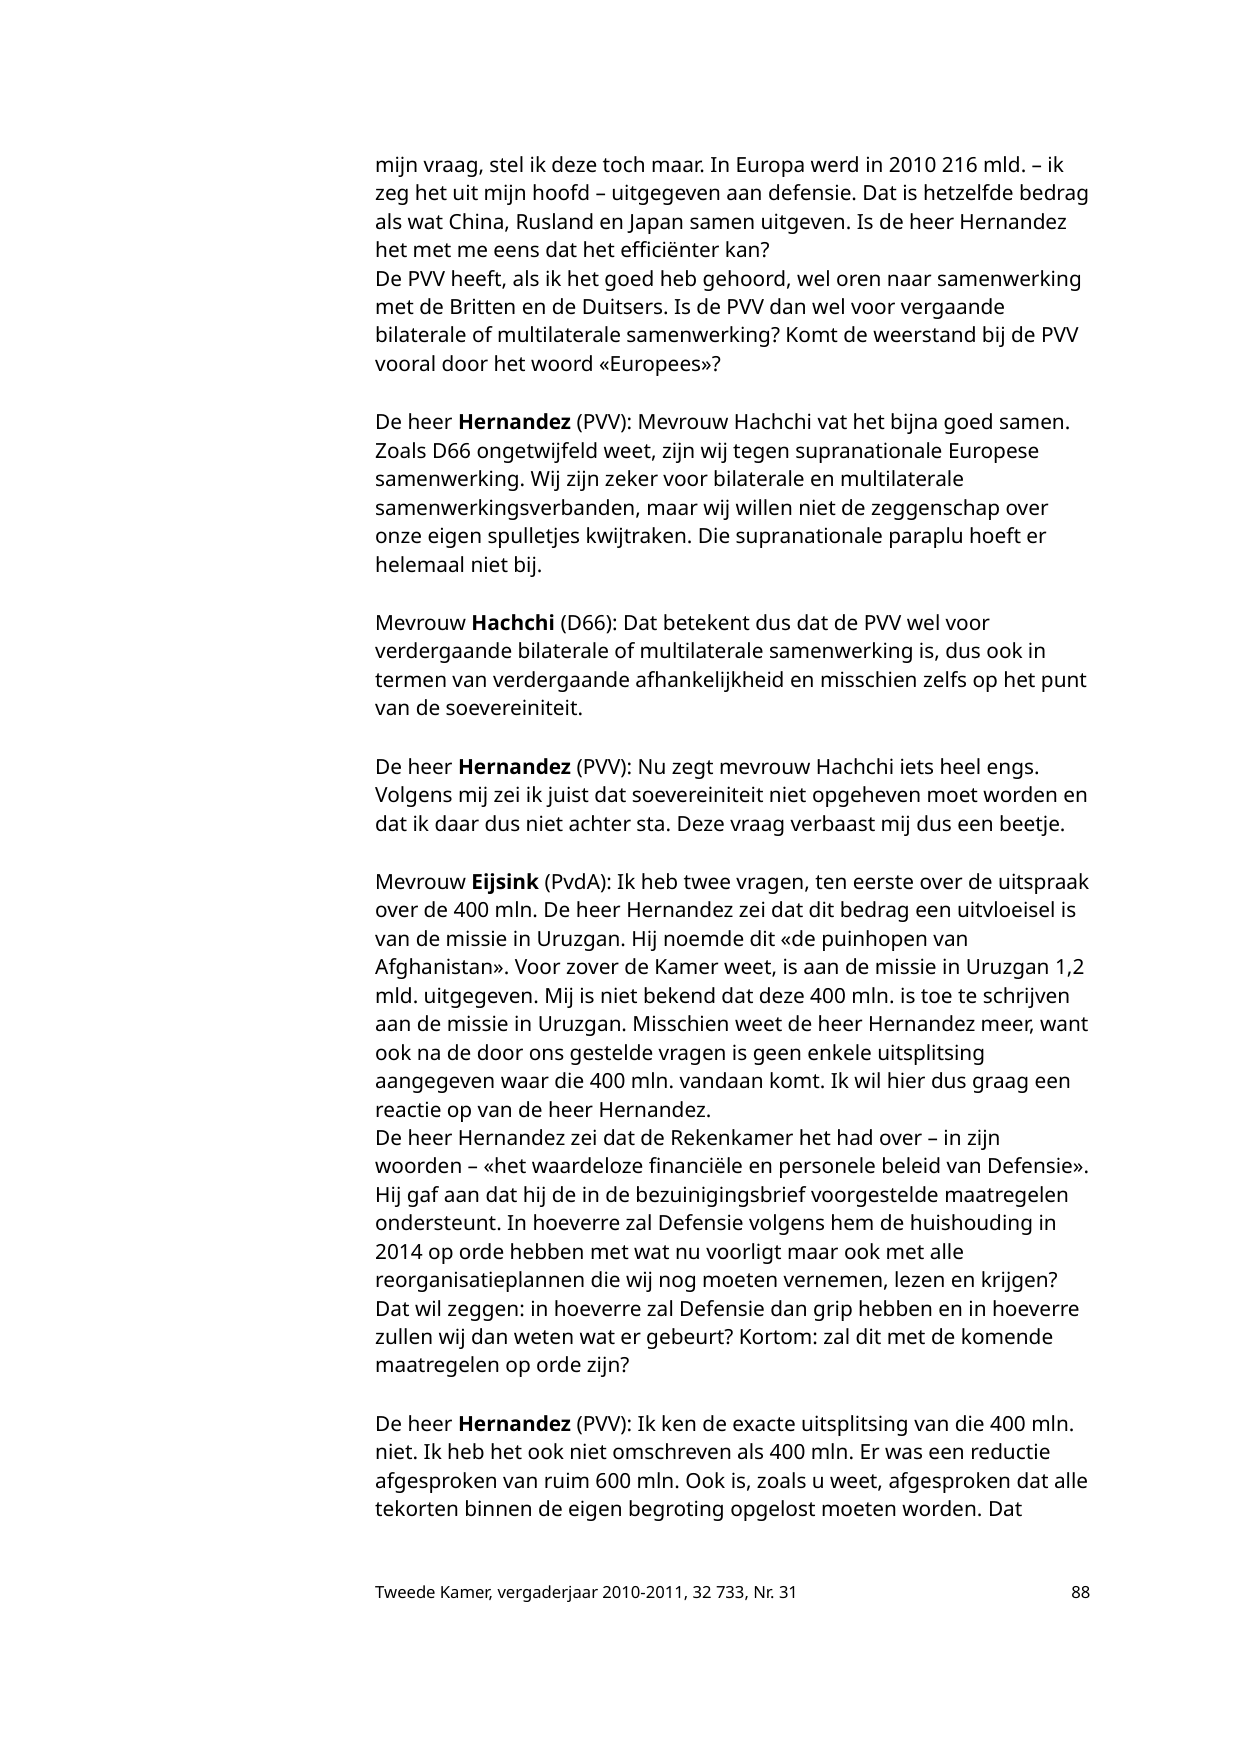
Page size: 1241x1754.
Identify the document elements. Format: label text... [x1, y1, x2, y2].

text De heer Hernandez (PVV): Ik ken de exacte uitsplitsing van die 400 mln. niet. Ik heb het ook niet omschreven als 400 mln. Er was een reductie afgesproken van ruim 600 mln. Ook is, zoals u weet, afgesproken dat alle tekorten binnen de eigen begroting opgelost moeten worden. Dat [375, 1409, 1090, 1523]
text mijn vraag, stel ik deze toch maar. In Europa werd in 2010 216 mld. – ik zeg het uit mijn hoofd – uitgegeven aan defensie. Dat is hetzelfde bedrag als wat China, Rusland en Japan samen uitgeven. Is de heer Hernandez het met me eens dat het efficiënter kan? [375, 150, 1090, 264]
text Mevrouw Eijsink (PvdA): Ik heb twee vragen, ten eerste over de uitspraak over de 400 mln. De heer Hernandez zei dat dit bedrag een uitvloeisel is van de missie in Uruzgan. Hij noemde dit «de puinhopen van Afghanistan». Voor zover de Kamer weet, is aan de missie in Uruzgan 1,2 mld. uitgegeven. Mij is niet bekend dat deze 400 mln. is toe te schrijven aan de missie in Uruzgan. Misschien weet de heer Hernandez meer, want ook na de door ons gestelde vragen is geen enkele uitsplitsing aangegeven waar die 400 mln. vandaan komt. Ik wil hier dus graag een reactie op van de heer Hernandez. [375, 867, 1090, 1123]
text De heer Hernandez (PVV): Mevrouw Hachchi vat het bijna goed samen. Zoals D66 ongetwijfeld weet, zijn wij tegen supranationale Europese samenwerking. Wij zijn zeker voor bilaterale en multilaterale samenwerkingsverbanden, maar wij willen niet de zeggenschap over onze eigen spulletjes kwijtraken. Die supranationale paraplu hoeft er helemaal niet bij. [375, 407, 1090, 578]
text De heer Hernandez (PVV): Nu zegt mevrouw Hachchi iets heel engs. Volgens mij zei ik juist dat soevereiniteit niet opgeheven moet worden en dat ik daar dus niet achter sta. Deze vraag verbaast mij dus een beetje. [375, 752, 1090, 837]
text De heer Hernandez zei dat de Rekenkamer het had over – in zijn woorden – «het waardeloze financiële en personele beleid van Defensie». Hij gaf aan dat hij de in de bezuinigingsbrief voorgestelde maatregelen ondersteunt. In hoeverre zal Defensie volgens hem de huishouding in 2014 op orde hebben met wat nu voorligt maar ook met alle reorganisatieplannen die wij nog moeten vernemen, lezen en krijgen? Dat wil zeggen: in hoeverre zal Defensie dan grip hebben en in hoeverre zullen wij dan weten wat er gebeurt? Kortom: zal dit met de komende maatregelen op orde zijn? [375, 1123, 1090, 1379]
text Mevrouw Hachchi (D66): Dat betekent dus dat de PVV wel voor verdergaande bilaterale of multilaterale samenwerking is, dus ook in termen van verdergaande afhankelijkheid en misschien zelfs op het punt van de soevereiniteit. [375, 608, 1090, 722]
text De PVV heeft, als ik het goed heb gehoord, wel oren naar samenwerking met de Britten en de Duitsers. Is de PVV dan wel voor vergaande bilaterale of multilaterale samenwerking? Komt de weerstand bij de PVV vooral door het woord «Europees»? [375, 264, 1090, 377]
